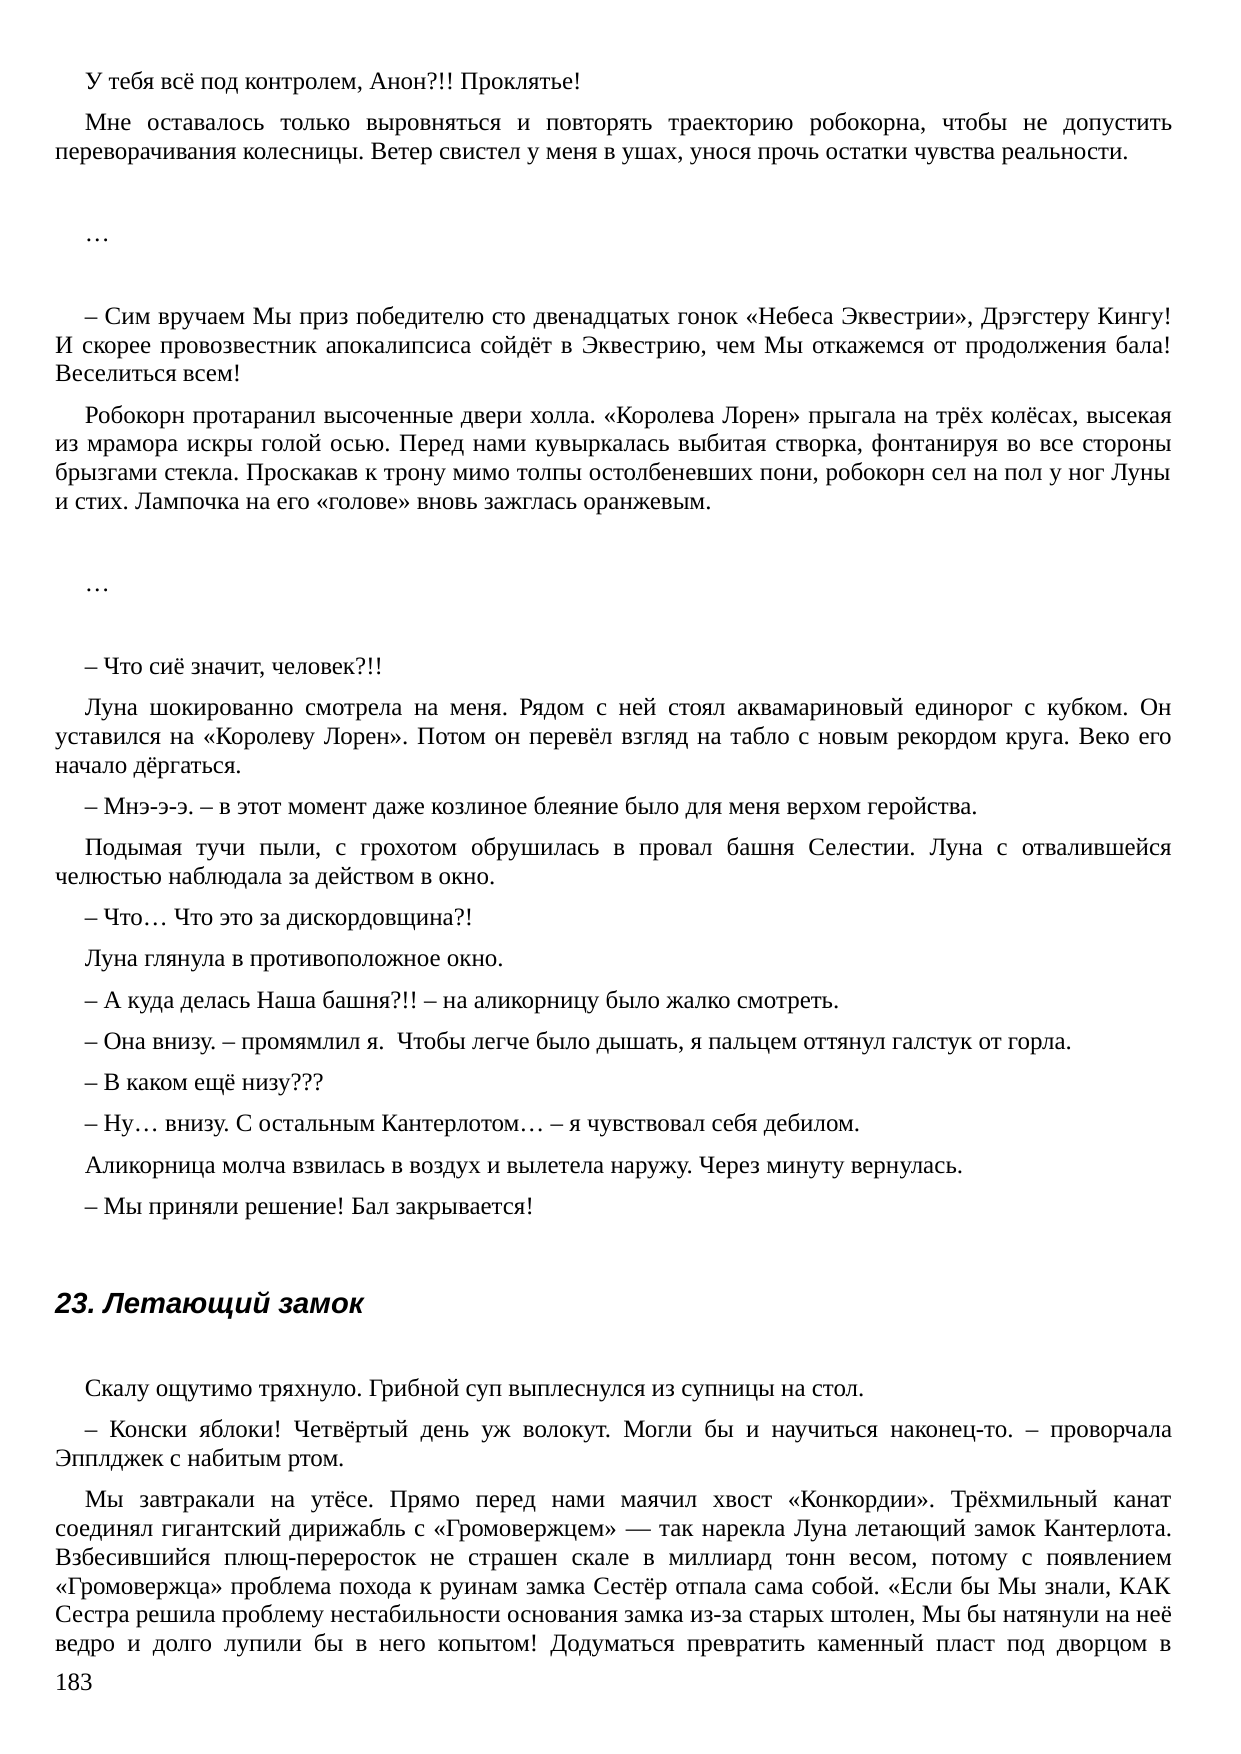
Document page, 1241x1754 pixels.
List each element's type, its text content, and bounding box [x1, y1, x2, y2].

text Подымая тучи пыли, с грохотом обрушилась в провал башня Селестии. Луна с отвалившейся челюстью наблюдала за действом в окно. [55, 832, 1173, 890]
text – Ну… внизу. С остальным Кантерлотом… – я чувствовал себя дебилом. [55, 1108, 1173, 1137]
text … [55, 568, 1173, 597]
text Робокорн протаранил высоченные двери холла. «Королева Лорен» прыгала на трёх колёсах, высекая из мрамора искры голой осью. Перед нами кувыркалась выбитая створка, фонтанируя во все стороны брызгами стекла. Проскакав к трону мимо толпы остолбеневших пони, робокорн сел на пол у ног Луны и стих. Лампочка на его «голове» вновь зажглась оранжевым. [55, 400, 1173, 515]
text – Мнэ-э-э. – в этот момент даже козлиное блеяние было для меня верхом геройства. [55, 791, 1173, 820]
text – А куда делась Наша башня?!! – на аликорницу было жалко смотреть. [55, 985, 1173, 1013]
text Скалу ощутимо тряхнуло. Грибной суп выплеснулся из супницы на стол. [55, 1373, 1173, 1402]
text Мы завтракали на утёсе. Прямо перед нами маячил хвост «Конкордии». Трёхмильный канат соединял гигантский дирижабль с «Громовержцем» — так нарекла Луна летающий замок Кантерлота. Взбесившийся плющ-переросток не страшен скале в миллиард тонн весом, потому с появлением «Громовержца» проблема похода к руинам замка Сестёр отпала сама собой. «Если бы Мы знали, КАК Сестра решила проблему нестабильности основания замка из-за старых штолен, Мы бы натянули на неё ведро и долго лупили бы в него копытом! Додуматься превратить каменный пласт под дворцом в [55, 1484, 1173, 1657]
text – Конски яблоки! Четвёртый день уж волокут. Могли бы и научиться наконец-то. – проворчала Эпплджек с набитым ртом. [55, 1414, 1173, 1472]
text – Что сиё значит, человек?!! [55, 651, 1173, 680]
subtitle 23. Летающий замок [55, 1286, 1173, 1319]
text – В каком ещё низу??? [55, 1067, 1173, 1096]
text У тебя всё под контролем, Анон?!! Проклятье! [55, 66, 1173, 95]
text – Мы приняли решение! Бал закрывается! [55, 1191, 1173, 1220]
text Луна шокированно смотрела на меня. Рядом с ней стоял аквамариновый единорог с кубком. Он уставился на «Королеву Лорен». Потом он перевёл взгляд на табло с новым рекордом круга. Веко его начало дёргаться. [55, 692, 1173, 778]
text … [55, 218, 1173, 247]
text Мне оставалось только выровняться и повторять траекторию робокорна, чтобы не допустить переворачивания колесницы. Ветер свистел у меня в ушах, унося прочь остатки чувства реальности. [55, 107, 1173, 165]
text – Сим вручаем Мы приз победителю сто двенадцатых гонок «Небеса Эквестрии», Дрэгстеру Кингу! И скорее провозвестник апокалипсиса сойдёт в Эквестрию, чем Мы откажемся от продолжения бала! Веселиться всем! [55, 301, 1173, 387]
text – Что… Что это за дискордовщина?! [55, 902, 1173, 931]
text – Она внизу. – промямлил я. Чтобы легче было дышать, я пальцем оттянул галстук от горла. [55, 1026, 1173, 1055]
text Луна глянула в противоположное окно. [55, 943, 1173, 972]
text Аликорница молча взвилась в воздух и вылетела наружу. Через минуту вернулась. [55, 1150, 1173, 1178]
